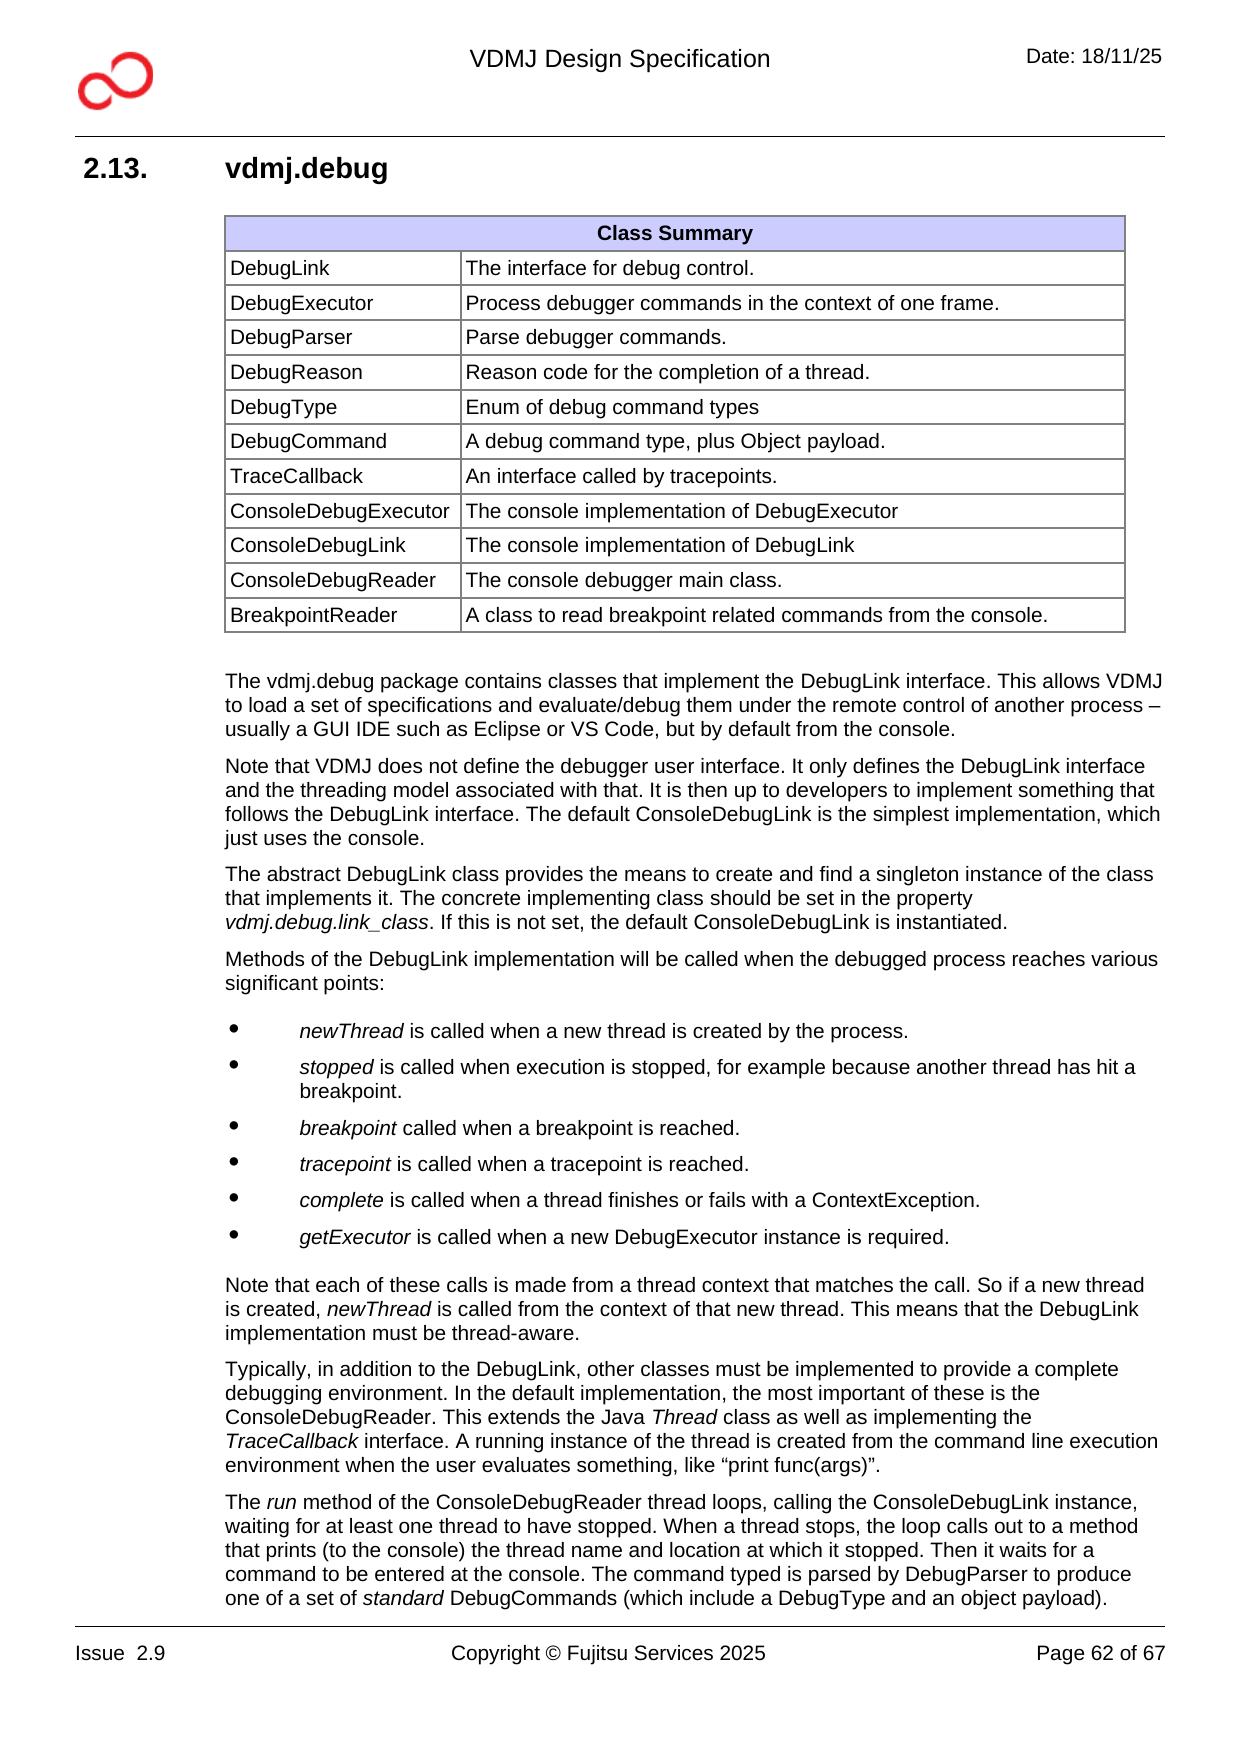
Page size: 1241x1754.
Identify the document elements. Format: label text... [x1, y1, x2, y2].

list stopped is called when execution is stopped, for example because another thread has hit a breakpoint. [228, 1055, 1165, 1103]
table_cell DebugCommand [226, 425, 460, 458]
table_cell An interface called by tracepoints. [462, 460, 1124, 492]
text The vdmj.debug package contains classes that implement the DebugLink interface. This allows VDMJ to load a set of specifications and evaluate/debug them under the remote control of another process – usually a GUI IDE such as Eclipse or VS Code, but by default from the console. [225, 670, 1165, 742]
list getExecutor is called when a new DebugExecutor instance is required. [228, 1225, 1165, 1249]
table_header Class Summary [226, 217, 1124, 250]
list tracepoint is called when a tracepoint is reached. [228, 1152, 1165, 1176]
subtitle vdmj.debug [75, 152, 1165, 185]
table_cell The console debugger main class. [462, 564, 1124, 597]
table_cell BreakpointReader [226, 599, 460, 631]
table_cell DebugReason [226, 356, 460, 388]
table_cell Process debugger commands in the context of one frame. [462, 286, 1124, 319]
text The abstract DebugLink class provides the means to create and find a singleton instance of the class that implements it. The concrete implementing class should be set in the property vdmj.debug.link_class. If this is not set, the default ConsoleDebugLink is instantiated. [225, 862, 1165, 934]
text Note that each of these calls is made from a thread context that matches the call. So if a new thread is created, newThread is called from the context of that new thread. This means that the DebugLink implementation must be thread-aware. [225, 1273, 1165, 1345]
table_cell The console implementation of DebugLink [462, 529, 1124, 562]
list complete is called when a thread finishes or fails with a ContextException. [228, 1189, 1165, 1213]
text Note that VDMJ does not define the debugger user interface. It only defines the DebugLink interface and the threading model associated with that. It is then up to developers to implement something that follows the DebugLink interface. The default ConsoleDebugLink is the simplest implementation, which just uses the console. [225, 754, 1165, 850]
table_cell DebugExecutor [226, 286, 460, 319]
list newThread is called when a new thread is created by the process. [228, 1019, 1165, 1043]
table_cell DebugLink [226, 252, 460, 284]
table_cell The interface for debug control. [462, 252, 1124, 284]
list breakpoint called when a breakpoint is reached. [228, 1116, 1165, 1140]
text Typically, in addition to the DebugLink, other classes must be implemented to provide a complete debugging environment. In the default implementation, the most important of these is the ConsoleDebugReader. This extends the Java Thread class as well as implementing the TraceCallback interface. A running instance of the thread is created from the command line execution environment when the user evaluates something, like “print func(args)”. [225, 1358, 1165, 1477]
table_cell DebugParser [226, 321, 460, 354]
text Methods of the DebugLink implementation will be called when the debugged process reaches various significant points: [225, 947, 1165, 995]
table_cell Reason code for the completion of a thread. [462, 356, 1124, 388]
table_cell A debug command type, plus Object payload. [462, 425, 1124, 458]
table_cell A class to read breakpoint related commands from the console. [462, 599, 1124, 631]
picture [78, 44, 153, 120]
table_cell Enum of debug command types [462, 391, 1124, 423]
table_cell ConsoleDebugReader [226, 564, 460, 597]
table_cell DebugType [226, 391, 460, 423]
text The run method of the ConsoleDebugReader thread loops, calling the ConsoleDebugLink instance, waiting for at least one thread to have stopped. When a thread stops, the loop calls out to a method that prints (to the console) the thread name and location at which it stopped. Then it waits for a command to be entered at the console. The command typed is parsed by DebugParser to produce one of a set of standard DebugCommands (which include a DebugType and an object payload). [225, 1490, 1165, 1610]
table_cell The console implementation of DebugExecutor [462, 495, 1124, 527]
table_cell ConsoleDebugExecutor [226, 495, 460, 527]
table_cell TraceCallback [226, 460, 460, 492]
table_cell Parse debugger commands. [462, 321, 1124, 354]
table_cell ConsoleDebugLink [226, 529, 460, 562]
